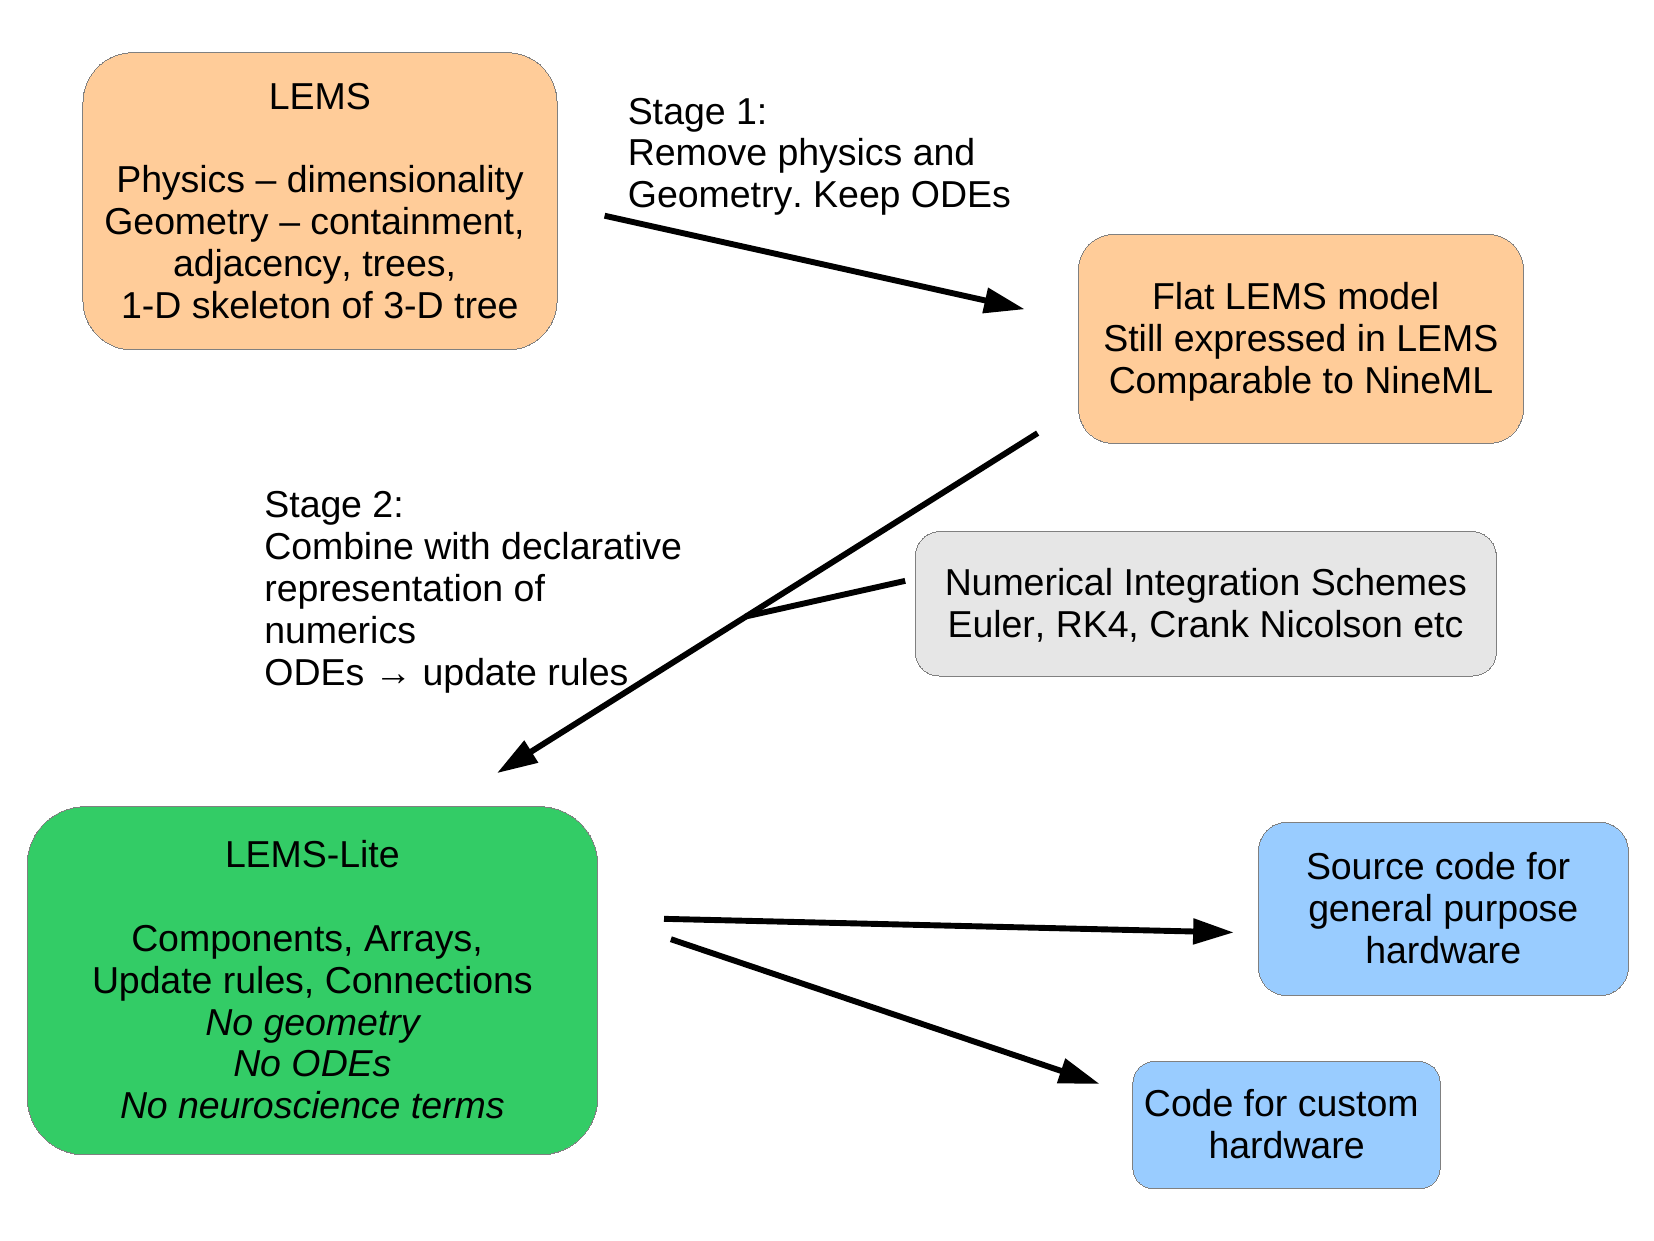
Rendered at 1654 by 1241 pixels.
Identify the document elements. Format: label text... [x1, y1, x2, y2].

text_box Flat LEMS model Still expressed in LEMS Comparable to NineML [1078, 234, 1524, 444]
text_box LEMS Physics – dimensionality Geometry – containment, adjacency, trees, 1-D skeleton of 3-D tree [82, 52, 558, 350]
text_box Source code for general purpose hardware [1258, 822, 1629, 996]
text_box Stage 1: Remove physics and Geometry. Keep ODEs [613, 83, 1027, 224]
text_box Code for custom hardware [1132, 1061, 1441, 1189]
text_box Numerical Integration Schemes Euler, RK4, Crank Nicolson etc [915, 531, 1497, 677]
text_box LEMS-Lite Components, Arrays, Update rules, Connections No geometry No ODEs No neuroscience terms [27, 806, 598, 1155]
text_box Stage 2: Combine with declarative representation of numerics ODEs → update rules [249, 477, 702, 702]
